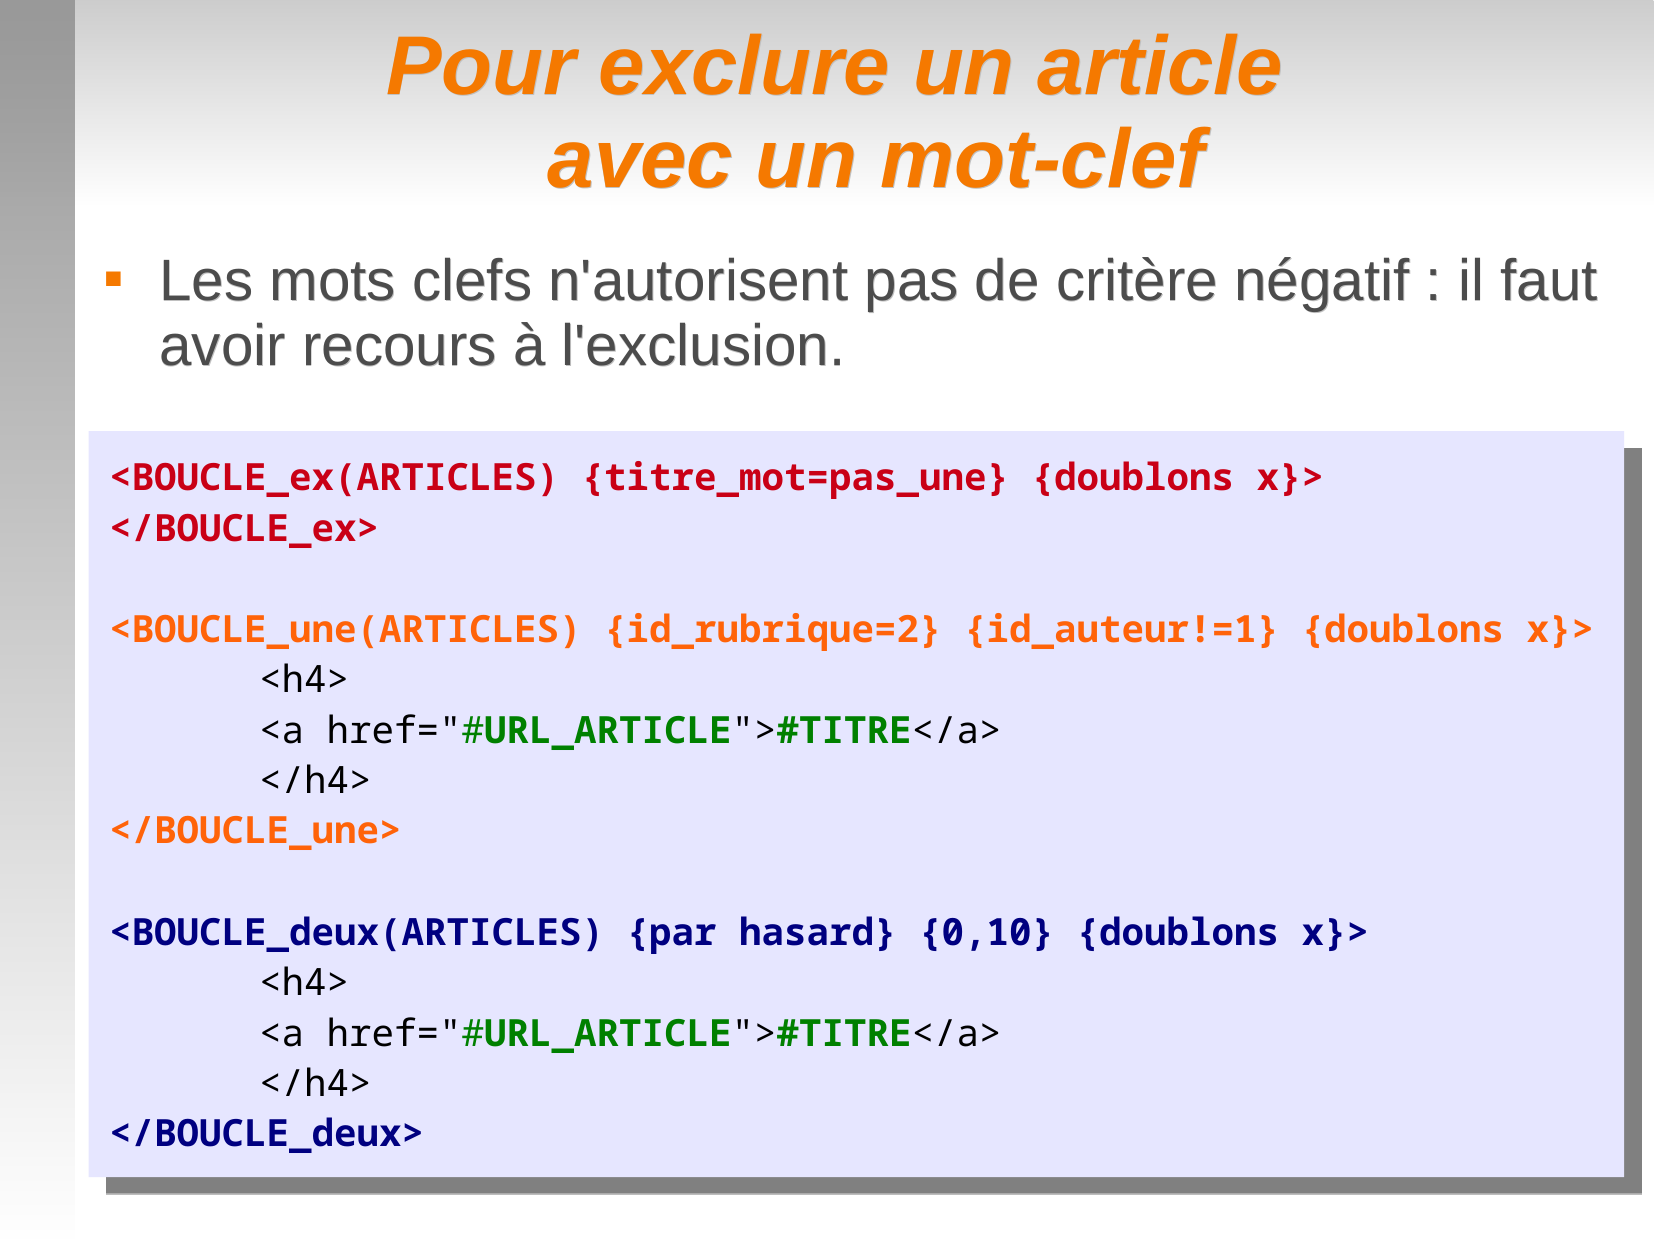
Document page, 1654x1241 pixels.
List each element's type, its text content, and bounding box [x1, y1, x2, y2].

list Les mots clefs n'autorisent pas de critère négatif : il faut avoir recours à l'exclusion. [88, 248, 1625, 1067]
text_box <BOUCLE_ex(ARTICLES) {titre_mot=pas_une} {doublons x}> </BOUCLE_ex> <BOUCLE_une(ARTICLES) {id_rubrique=2} {id_auteur!=1} {doublons x}> <h4> <a href="#URL_ARTICLE">#TITRE</a> </h4> </BOUCLE_une> <BOUCLE_deux(ARTICLES) {par hasard} {0,10} {doublons x}> <h4> <a href="#URL_ARTICLE">#TITRE</a> </h4> </BOUCLE_deux> [88, 1067, 1625, 1122]
title Pour exclure un article avec un mot-clef [39, 7, 1654, 218]
